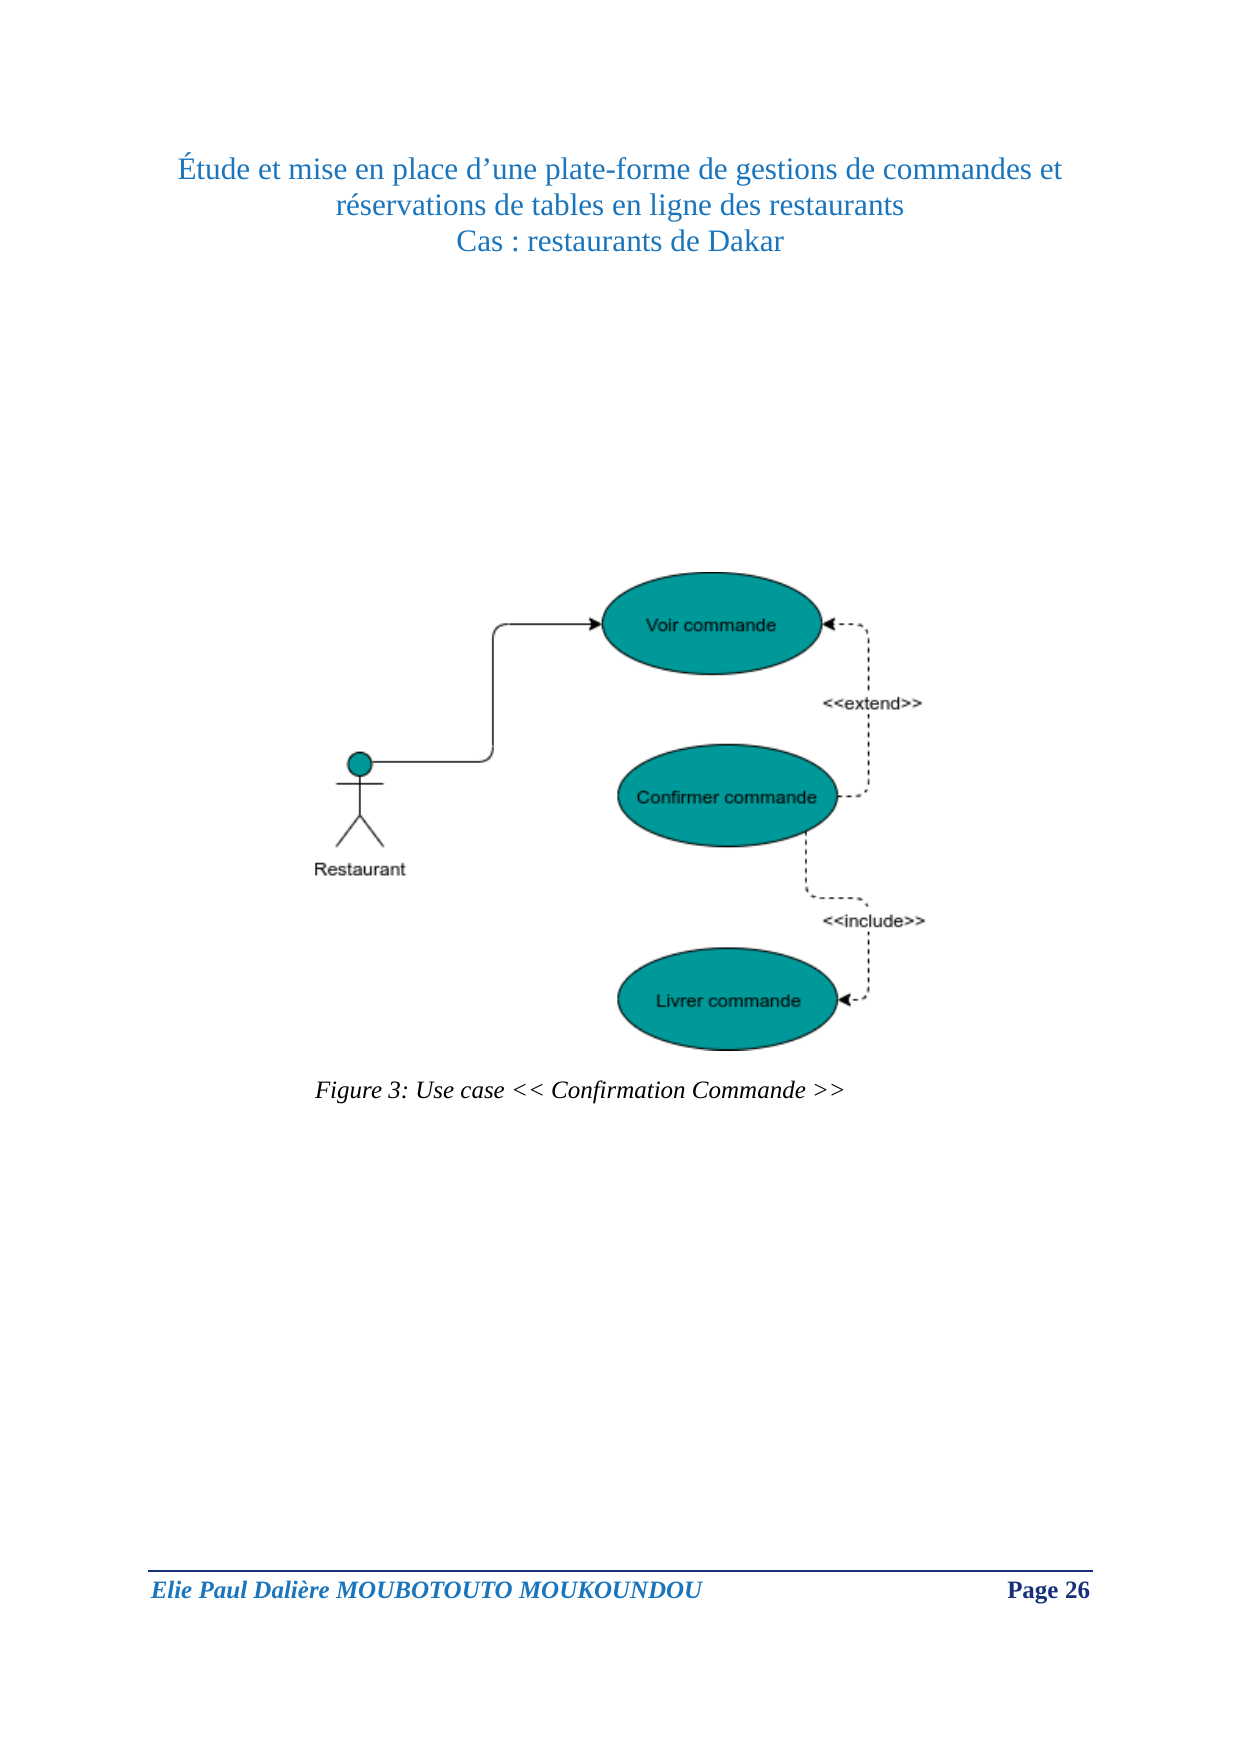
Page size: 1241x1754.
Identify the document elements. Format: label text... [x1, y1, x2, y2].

picture [314, 572, 926, 1051]
text Figure 3: Use case << Confirmation Commande >> [315, 1075, 926, 1104]
